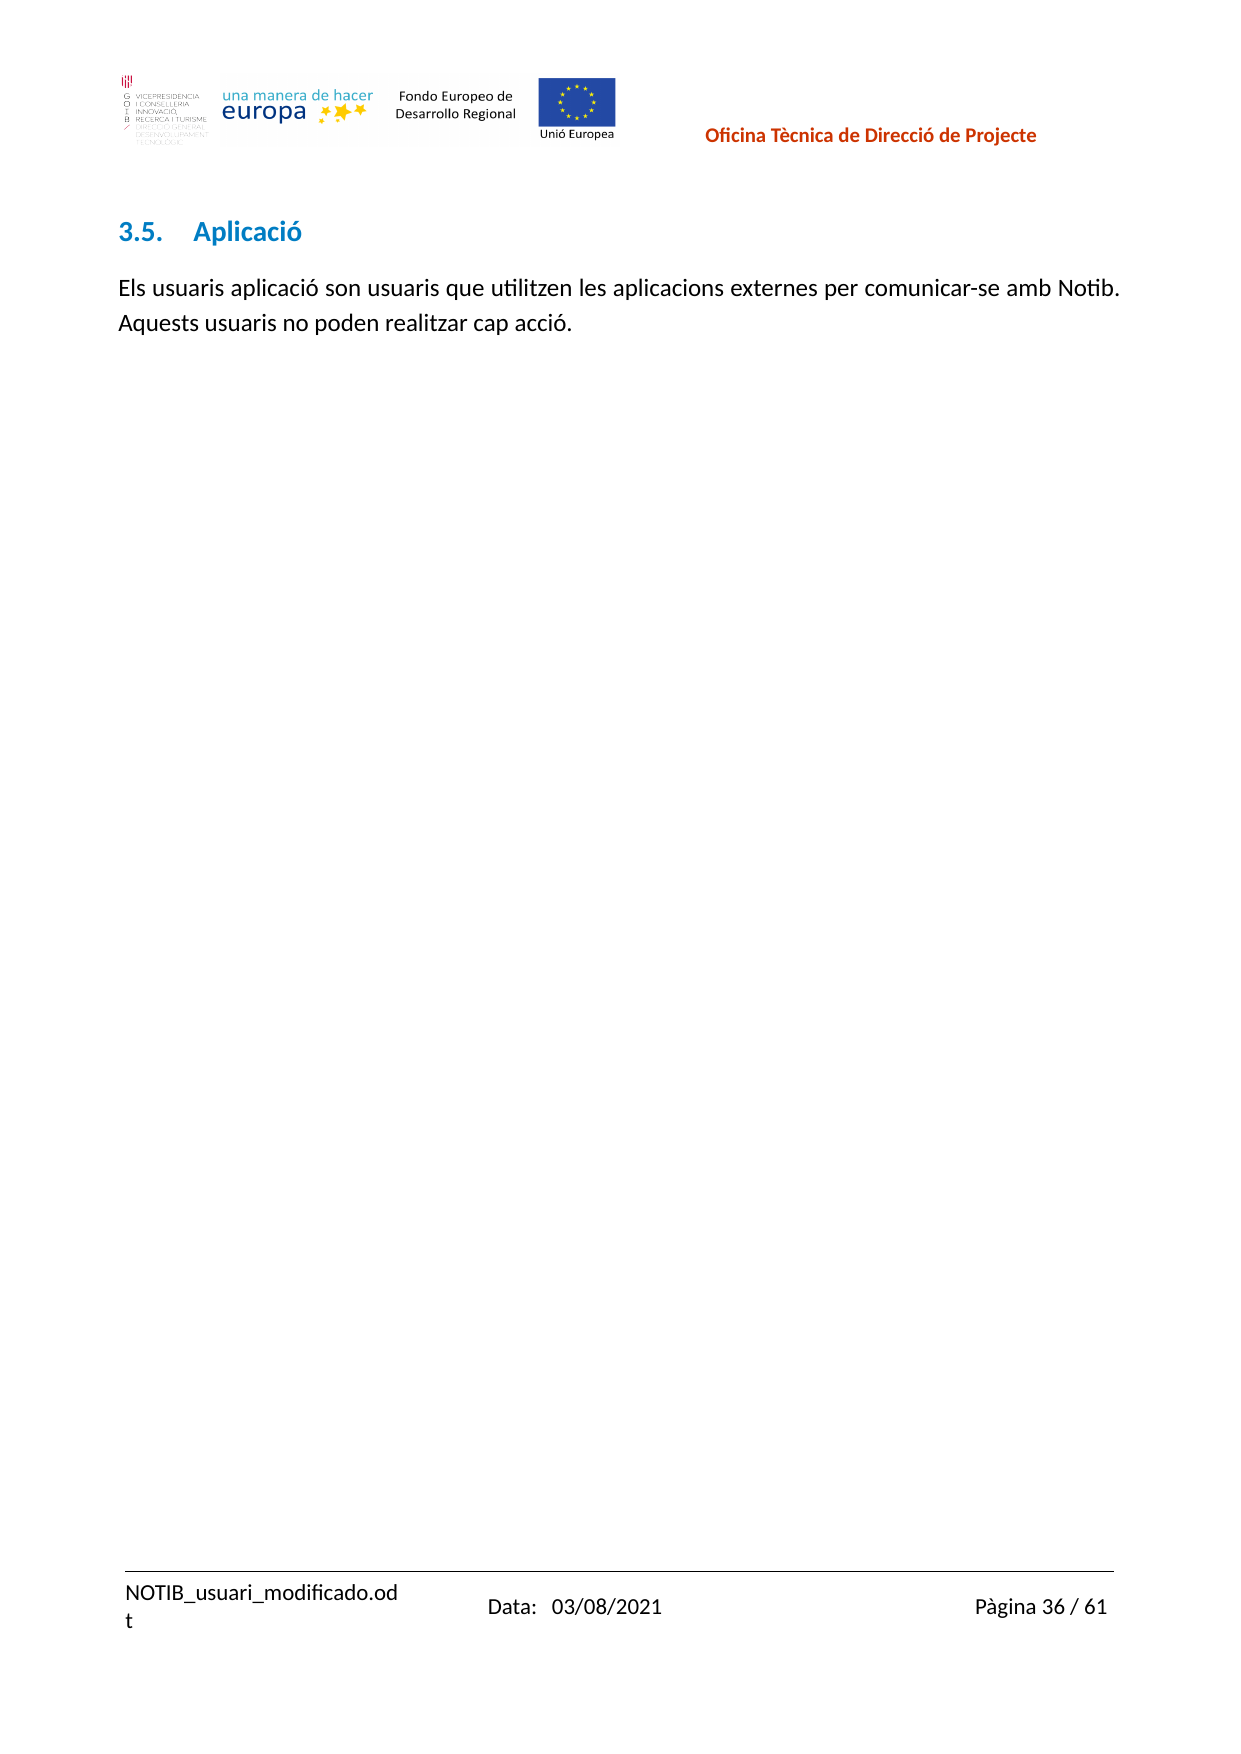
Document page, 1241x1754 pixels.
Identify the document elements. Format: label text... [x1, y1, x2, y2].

text Els usuaris aplicació son usuaris que utilitzen les aplicacions externes per comunicar-se amb Notib. Aquests usuaris no poden realitzar cap acció. [118, 272, 1122, 338]
picture [118, 73, 213, 147]
subtitle Aplicació [118, 213, 1122, 249]
picture [219, 73, 621, 147]
